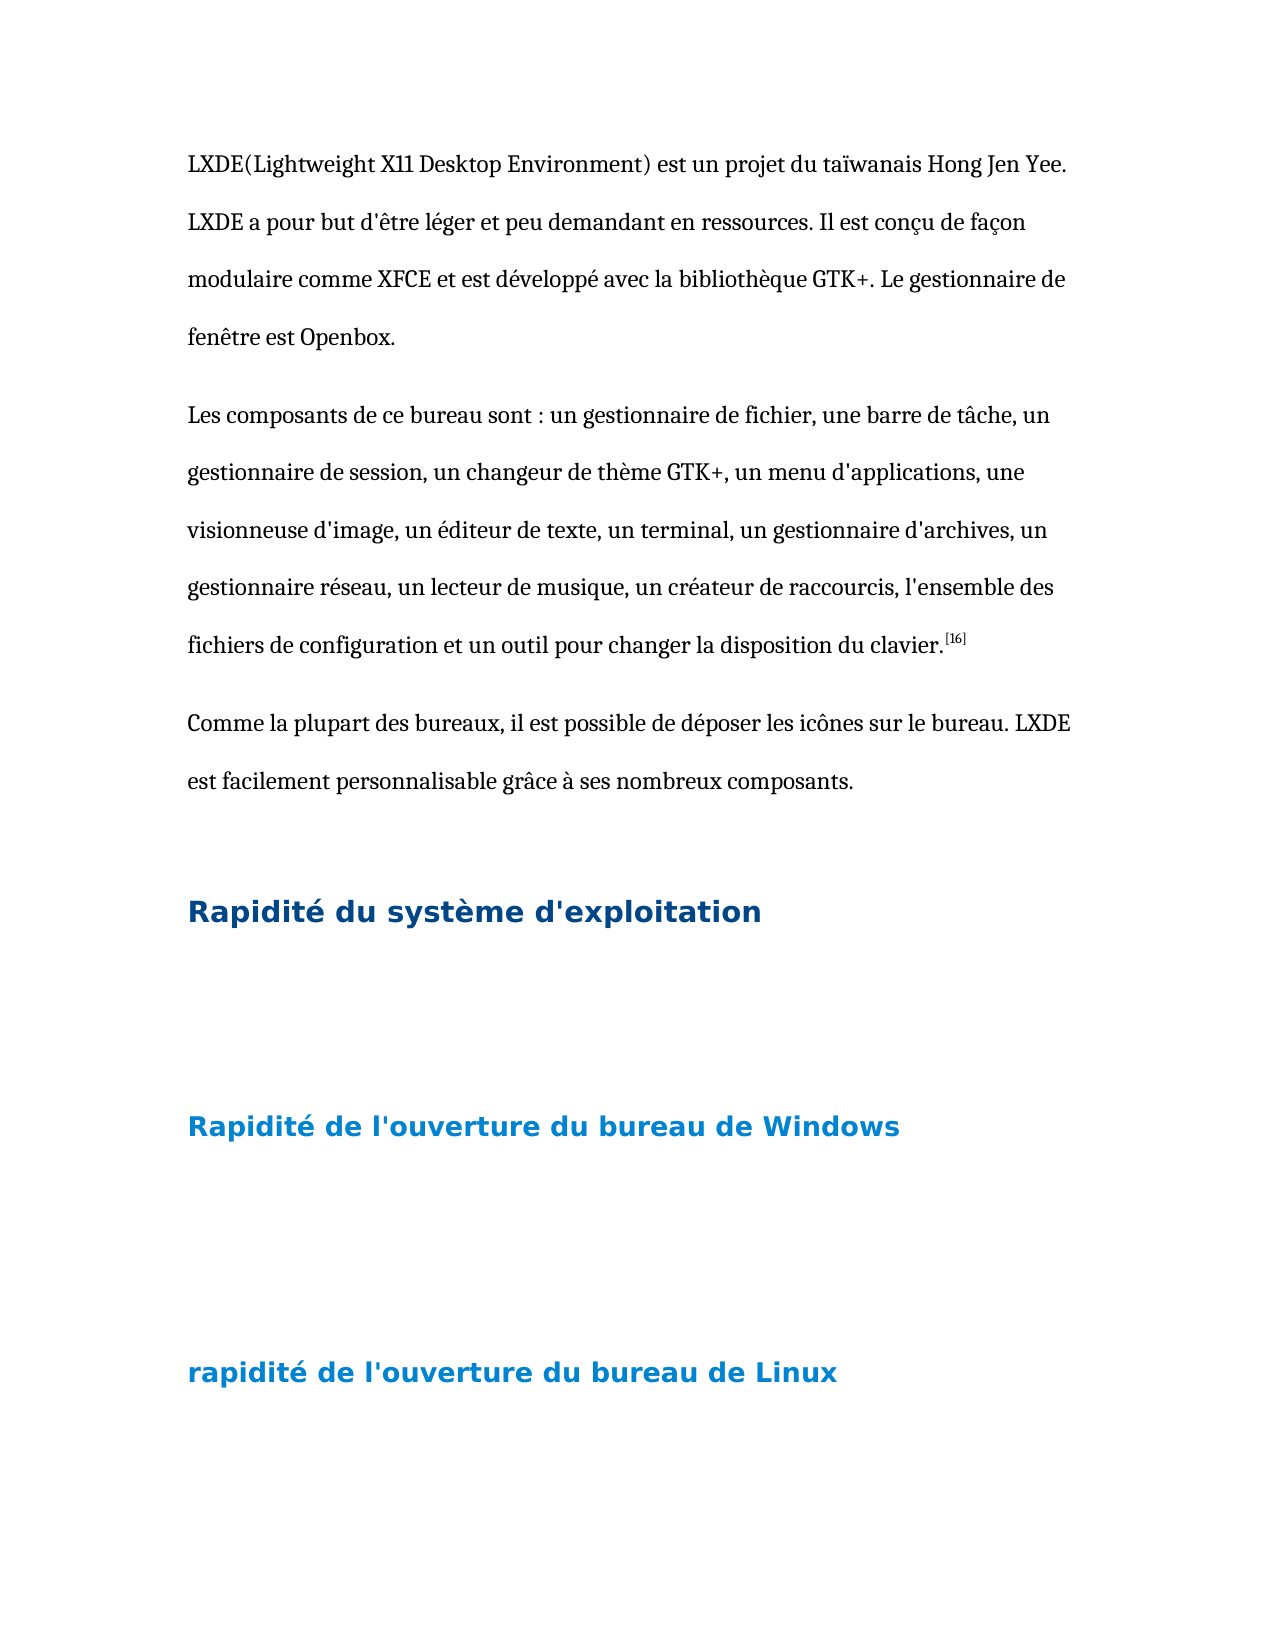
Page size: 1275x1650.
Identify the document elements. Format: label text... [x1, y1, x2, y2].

subtitle Rapidité de l'ouverture du bureau de Windows [187, 1111, 1087, 1143]
text Les composants de ce bureau sont : un gestionnaire de fichier, une barre de tâche, un gestionnaire de session, un changeur de thème GTK+, un menu d'applications, une visionneuse d'image, un éditeur de texte, un terminal, un gestionnaire d'archives, un gestionnaire réseau, un lecteur de musique, un créateur de raccourcis, l'ensemble des fichiers de configuration et un outil pour changer la disposition du clavier.[16] [187, 401, 1087, 659]
text Comme la plupart des bureaux, il est possible de déposer les icônes sur le bureau. LXDE est facilement personnalisable grâce à ses nombreux composants. [187, 709, 1087, 795]
text LXDE(Lightweight X11 Desktop Environment) est un projet du taïwanais Hong Jen Yee. LXDE a pour but d'être léger et peu demandant en ressources. Il est conçu de façon modulaire comme XFCE et est développé avec la bibliothèque GTK+. Le gestionnaire de fenêtre est Openbox. [187, 150, 1087, 351]
subtitle Rapidité du système d'exploitation [187, 895, 1087, 929]
subtitle rapidité de l'ouverture du bureau de Linux [187, 1358, 1087, 1389]
